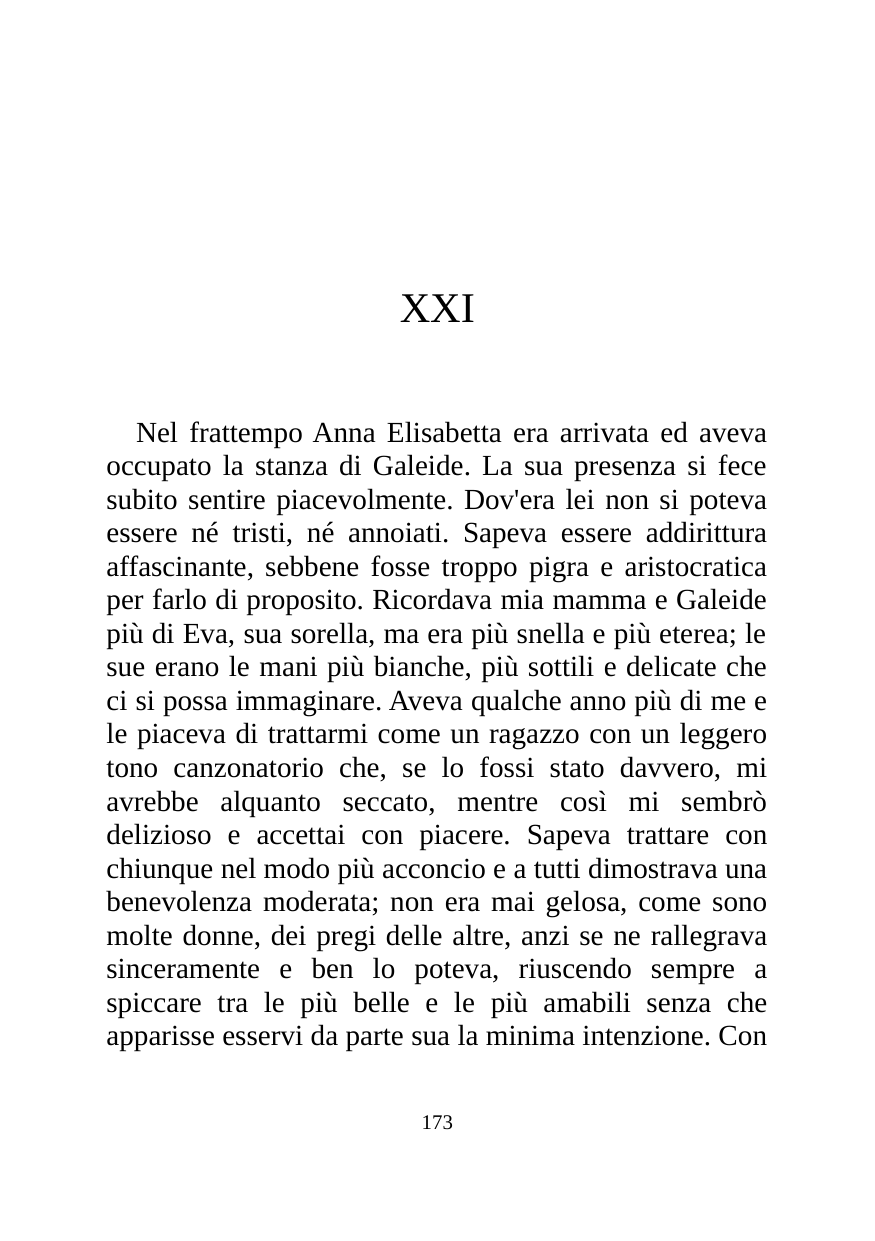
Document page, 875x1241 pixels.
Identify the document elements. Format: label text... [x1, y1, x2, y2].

text Nel frattempo Anna Elisabetta era arrivata ed aveva occupato la stanza di Galeide. La sua presenza si fece subito sentire piacevolmente. Dov'era lei non si poteva essere né tristi, né annoiati. Sapeva essere addirittura affascinante, sebbene fosse troppo pigra e aristocratica per farlo di proposito. Ricordava mia mamma e Galeide più di Eva, sua sorella, ma era più snella e più eterea; le sue erano le mani più bianche, più sottili e delicate che ci si possa immaginare. Aveva qualche anno più di me e le piaceva di trattarmi come un ragazzo con un leggero tono canzonatorio che, se lo fossi stato davvero, mi avrebbe alquanto seccato, mentre così mi sembrò delizioso e accettai con piacere. Sapeva trattare con chiunque nel modo più acconcio e a tutti dimostrava una benevolenza moderata; non era mai gelosa, come sono molte donne, dei pregi delle altre, anzi se ne rallegrava sinceramente e ben lo poteva, riuscendo sempre a spiccare tra le più belle e le più amabili senza che apparisse esservi da parte sua la minima intenzione. Con [106, 415, 768, 1052]
subtitle XXI [106, 283, 768, 332]
